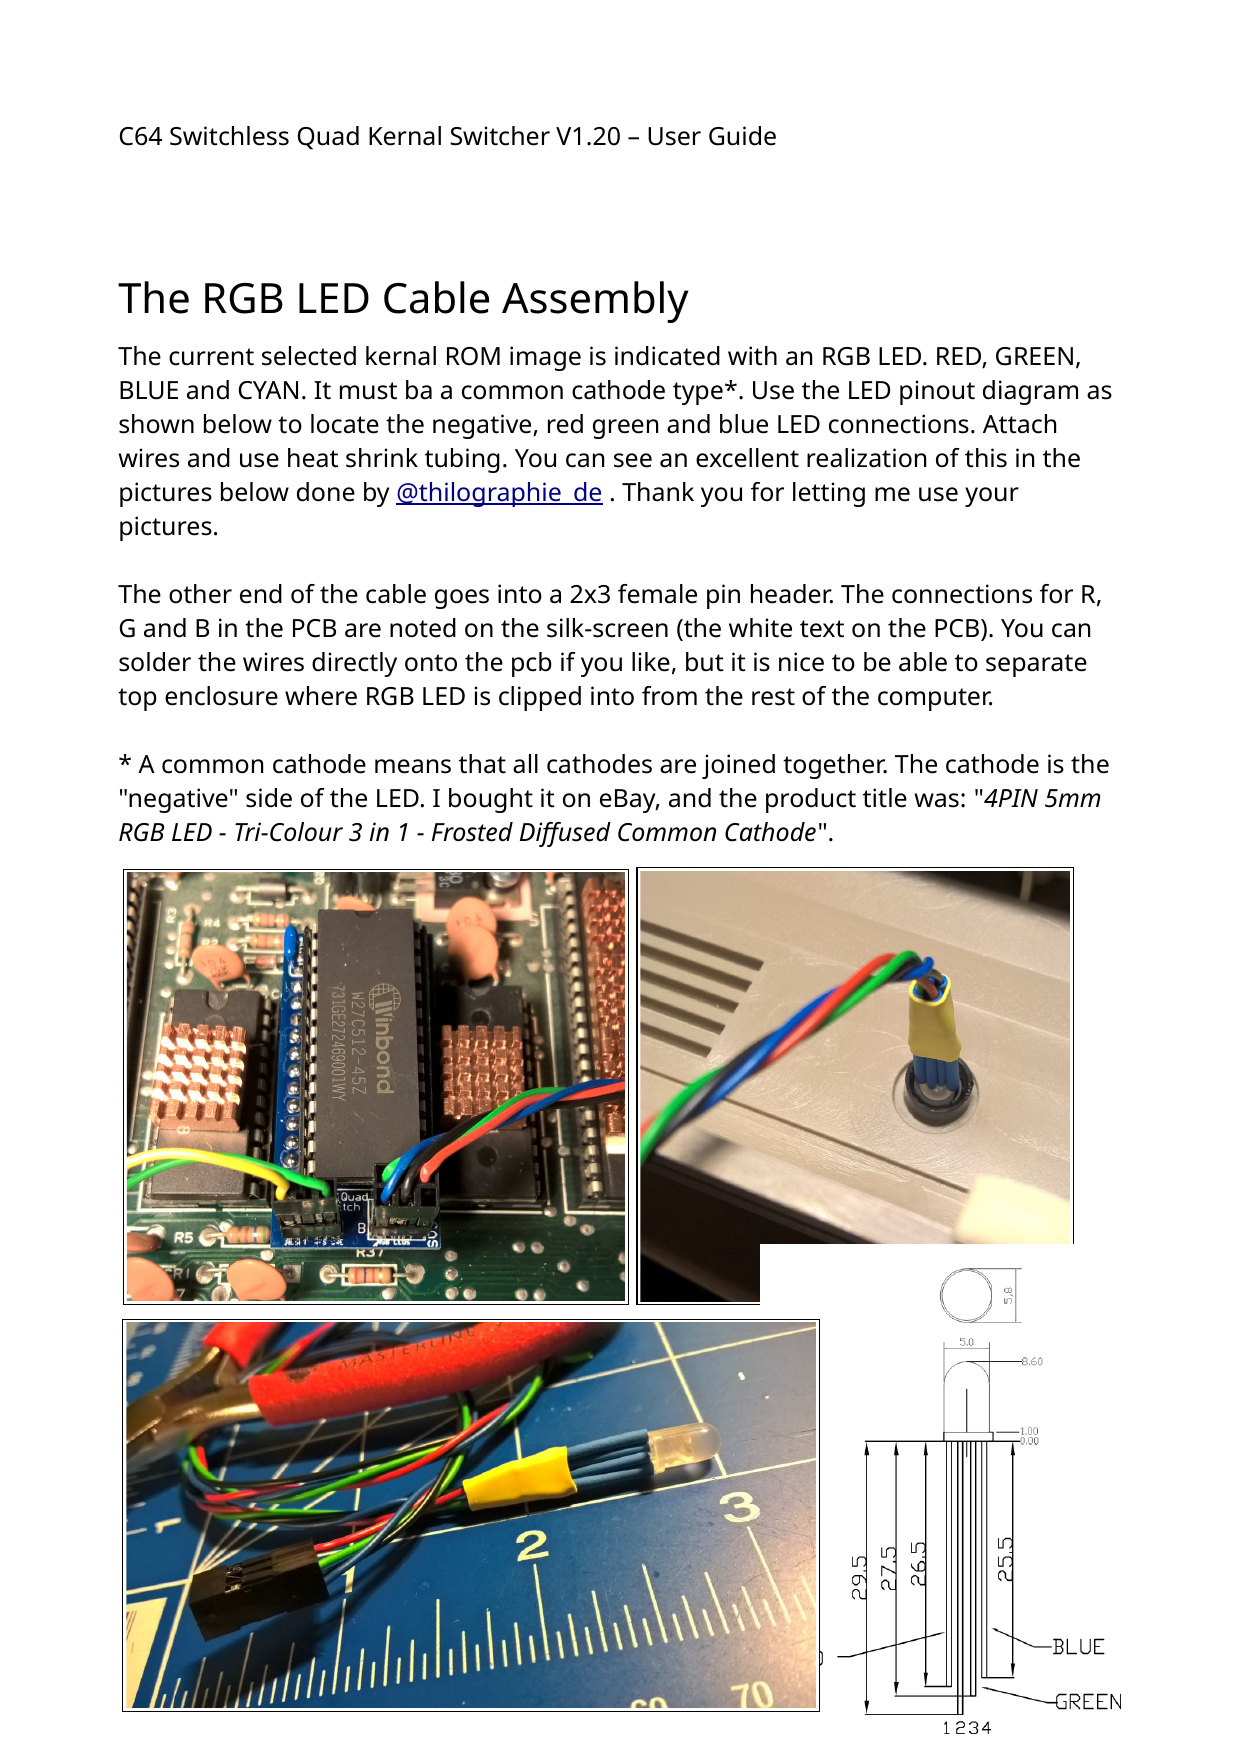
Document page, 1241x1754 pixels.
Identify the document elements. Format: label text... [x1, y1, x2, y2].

text The other end of the cable goes into a 2x3 female pin header. The connections for R, G and B in the PCB are noted on the silk-screen (the white text on the PCB). You can solder the wires directly onto the pcb if you like, but it is nice to be able to separate top enclosure where RGB LED is clipped into from the rest of the computer. [118, 577, 1122, 713]
text The current selected kernal ROM image is indicated with an RGB LED. RED, GREEN, BLUE and CYAN. It must ba a common cathode type*. Use the LED pinout diagram as shown below to locate the negative, red green and blue LED connections. Attach wires and use heat shrink tubing. You can see an excellent realization of this in the pictures below done by @thilographie_de . Thank you for letting me use your pictures. [118, 338, 1122, 543]
picture [126, 1322, 816, 1708]
subtitle The RGB LED Cable Assembly [118, 269, 1122, 326]
text * A common cathode means that all cathodes are joined together. The cathode is the "negative" side of the LED. I bought it on eBay, and the product title was: "4PIN 5mm RGB LED - Tri-Colour 3 in 1 - Frosted Diffused Common Cathode". [118, 747, 1122, 849]
picture [190, 872, 562, 1301]
picture [640, 871, 1147, 1754]
